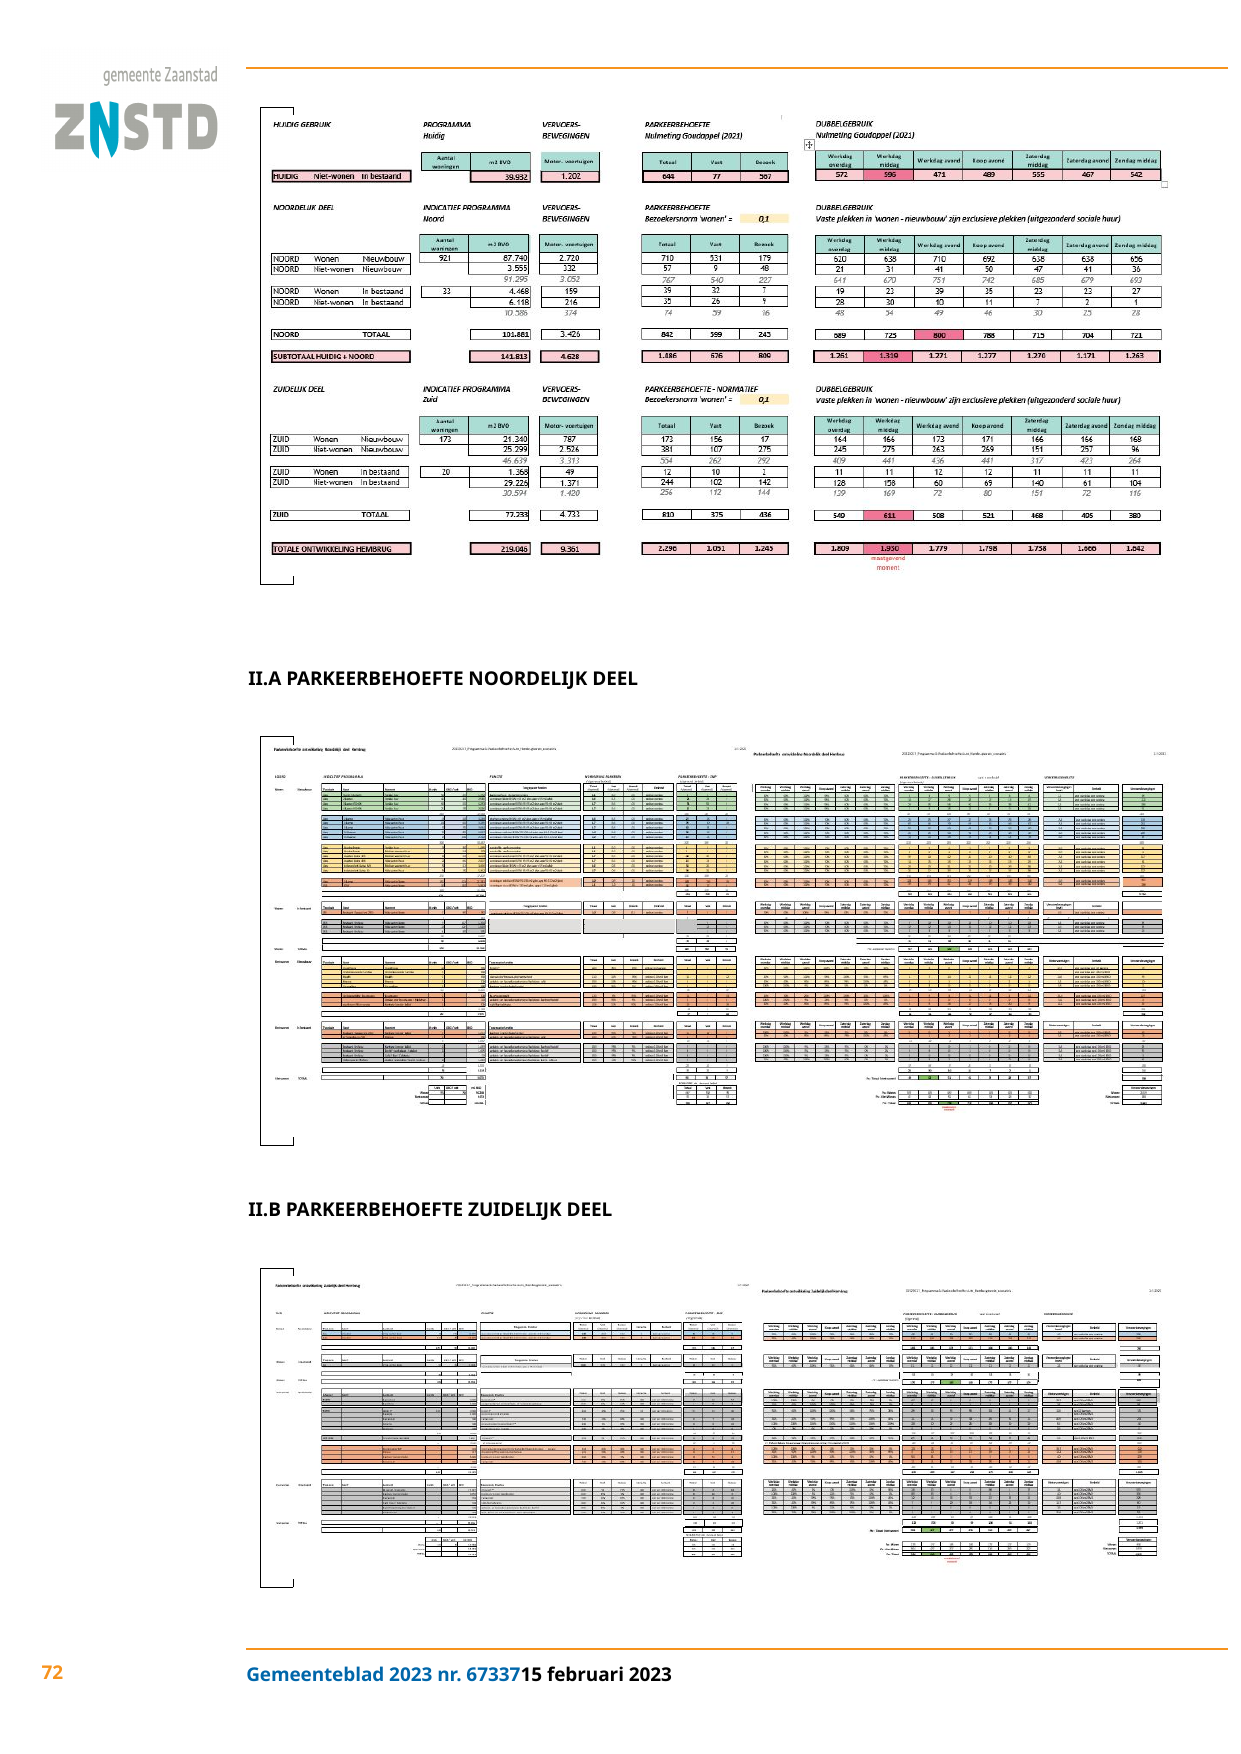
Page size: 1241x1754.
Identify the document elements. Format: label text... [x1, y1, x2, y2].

text II.A PARKEERBEHOEFTE NOORDELIJK DEEL [248, 665, 1152, 691]
picture [268, 1276, 1173, 1579]
picture [41, 47, 231, 172]
text II.B PARKEERBEHOEFTE ZUIDELIJK DEEL [248, 1196, 1152, 1222]
picture [268, 115, 1173, 576]
picture [268, 745, 1173, 1137]
